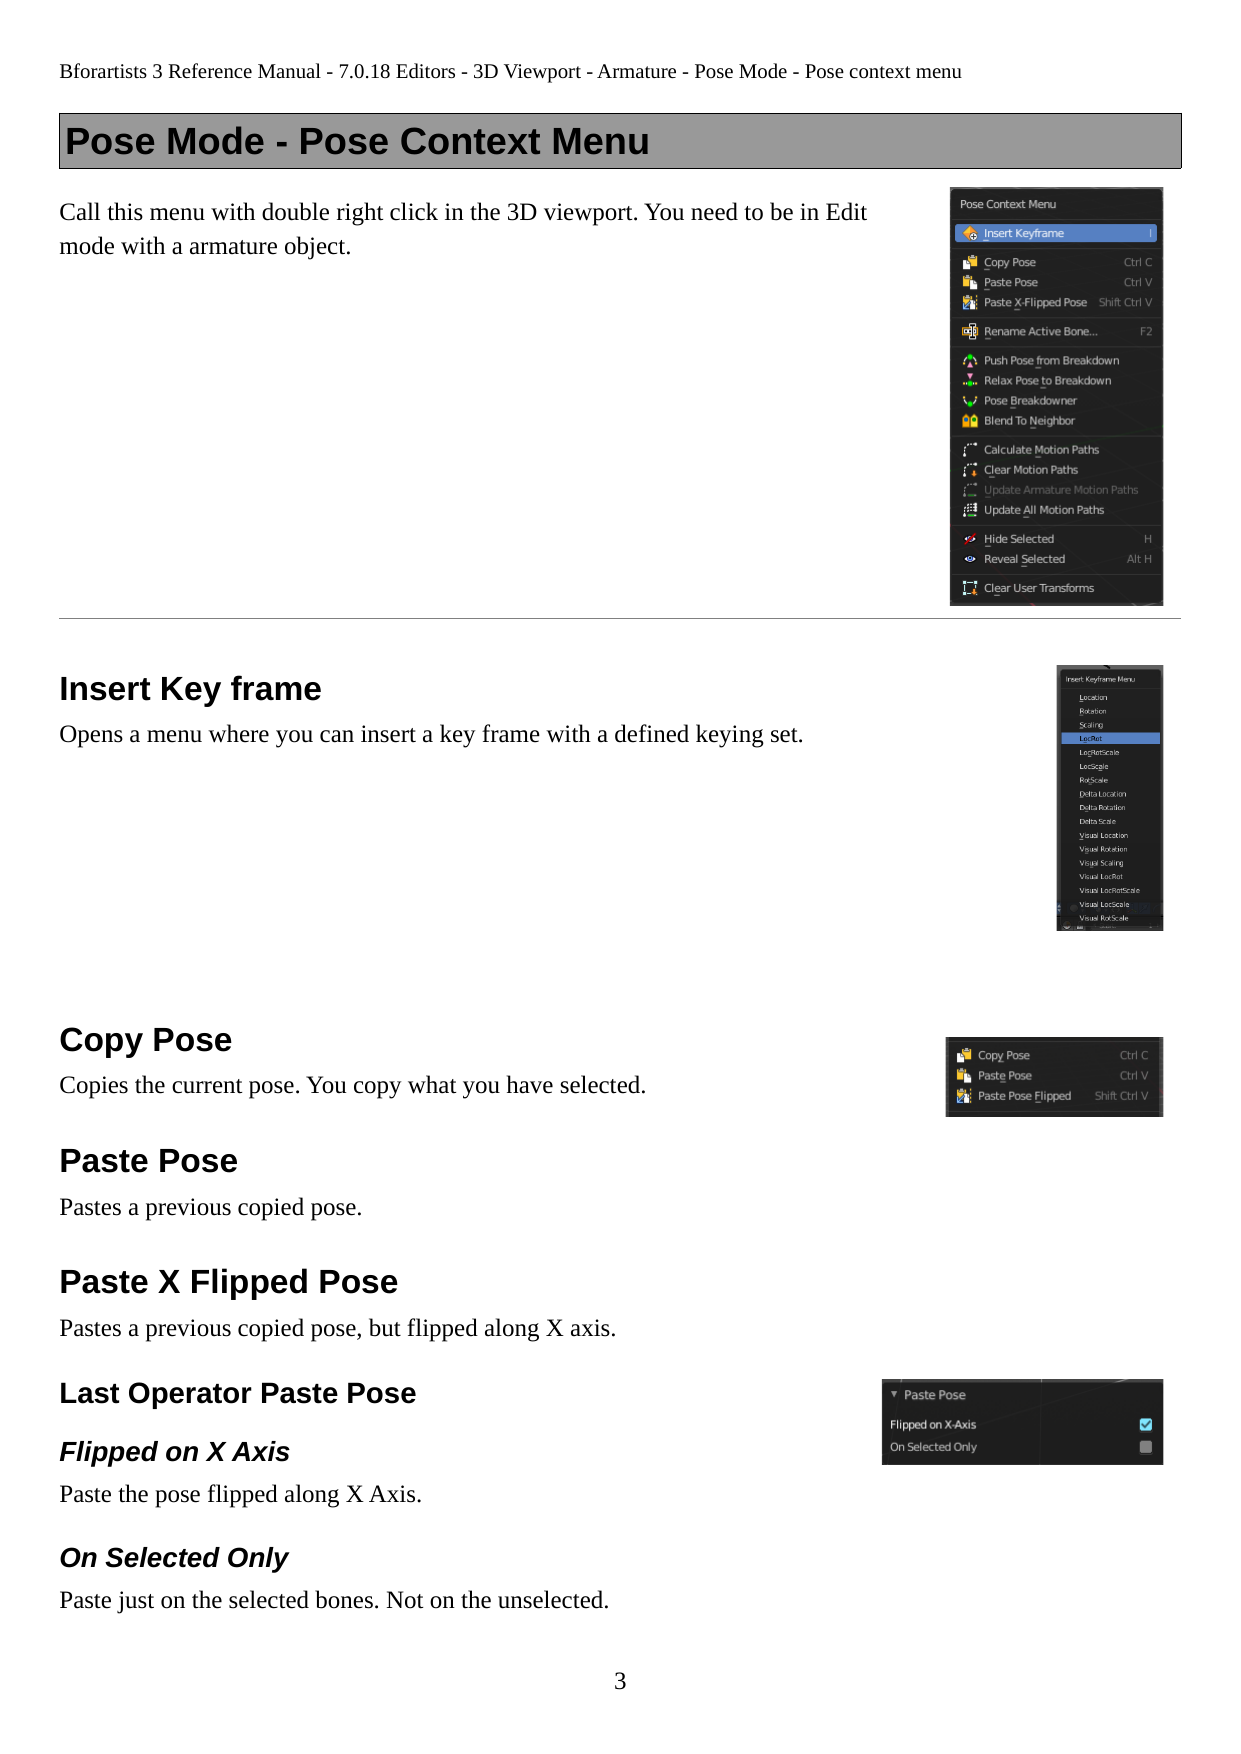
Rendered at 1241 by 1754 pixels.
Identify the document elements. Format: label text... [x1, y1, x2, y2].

text Paste just on the selected bones. Not on the unselected. [59, 1585, 1181, 1614]
subtitle On Selected Only [59, 1541, 1181, 1573]
picture [949, 187, 1164, 606]
subtitle Paste Pose [59, 1140, 1181, 1179]
text Pastes a previous copied pose, but flipped along X axis. [59, 1313, 1181, 1341]
table_header Pose Mode - Pose Context Menu [60, 114, 1181, 168]
text Call this menu with double right click in the 3D viewport. You need to be in Edit mode with a armature object. [59, 197, 949, 260]
subtitle Paste X Flipped Pose [59, 1261, 1181, 1300]
subtitle Insert Key frame [59, 668, 1056, 707]
text Paste the pose flipped along X Axis. [59, 1479, 1181, 1508]
subtitle Last Operator Paste Pose [59, 1376, 1181, 1410]
subtitle Flipped on X Axis [59, 1435, 1181, 1467]
subtitle [1164, 668, 1181, 707]
text Copies the current pose. You copy what you have selected. [59, 1071, 945, 1099]
picture [881, 1379, 1164, 1465]
subtitle Copy Pose [59, 1019, 1181, 1058]
text Opens a menu where you can insert a key frame with a defined keying set. [59, 719, 1056, 748]
picture [1056, 665, 1164, 931]
text Pastes a previous copied pose. [59, 1192, 1181, 1220]
picture [945, 1037, 1164, 1117]
